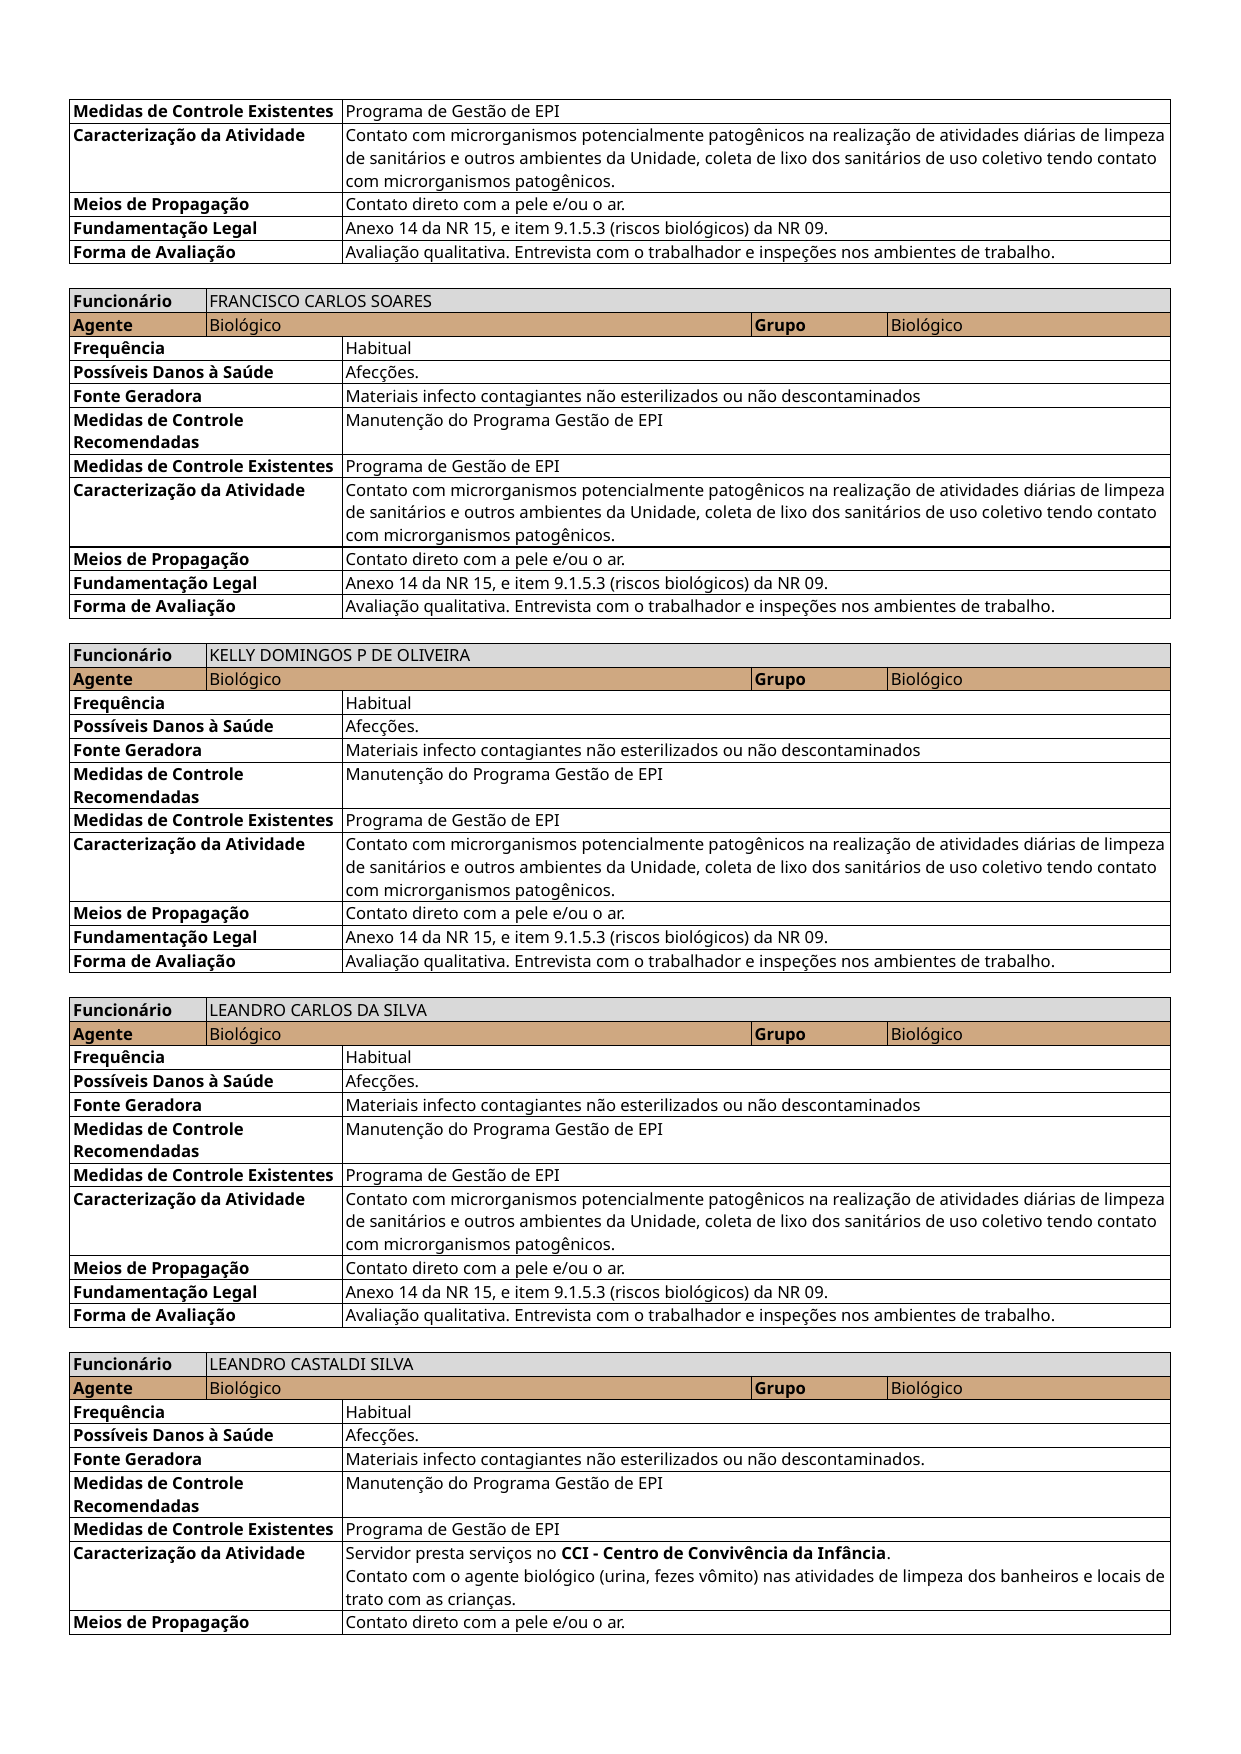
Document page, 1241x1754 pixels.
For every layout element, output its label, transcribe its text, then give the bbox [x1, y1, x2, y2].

table_cell Fundamentação Legal [70, 926, 342, 948]
table_cell Medidas de Controle Recomendadas [70, 1117, 342, 1162]
table_cell Afecções. [343, 1070, 1170, 1092]
table_cell Anexo 14 da NR 15, e item 9.1.5.3 (riscos biológicos) da NR 09. [343, 926, 1170, 948]
table_cell Habitual [343, 1400, 1170, 1423]
table_cell Medidas de Controle Existentes [70, 1164, 342, 1186]
table_header Funcionário [70, 998, 206, 1021]
table_cell Contato com microrganismos potencialmente patogênicos na realização de atividades diárias de limpeza de sanitários e outros ambientes da Unidade, coleta de lixo dos sanitários de uso coletivo tendo contato com microrganismos patogênicos. [343, 1187, 1170, 1255]
table_cell Frequência [70, 1046, 342, 1068]
table_cell Anexo 14 da NR 15, e item 9.1.5.3 (riscos biológicos) da NR 09. [343, 217, 1170, 239]
table_cell Habitual [343, 337, 1170, 359]
table_cell Forma de Avaliação [70, 950, 342, 972]
table_header Funcionário [70, 289, 206, 312]
table_cell Meios de Propagação [70, 193, 342, 216]
table_cell Possíveis Danos à Saúde [70, 361, 342, 383]
table_cell Medidas de Controle Existentes [70, 455, 342, 477]
table_cell Habitual [343, 691, 1170, 714]
table_cell Biológico [888, 313, 1170, 336]
table_cell Meios de Propagação [70, 1611, 342, 1634]
table_cell Manutenção do Programa Gestão de EPI [343, 763, 1170, 808]
table_header Funcionário [70, 1353, 206, 1376]
table_cell Avaliação qualitativa. Entrevista com o trabalhador e inspeções nos ambientes de trabalho. [343, 241, 1170, 263]
table_cell Programa de Gestão de EPI [343, 455, 1170, 477]
table_cell Manutenção do Programa Gestão de EPI [343, 408, 1170, 453]
table_cell Afecções. [343, 361, 1170, 383]
table_cell Anexo 14 da NR 15, e item 9.1.5.3 (riscos biológicos) da NR 09. [343, 1280, 1170, 1303]
table_cell Fonte Geradora [70, 384, 342, 407]
table_header FRANCISCO CARLOS SOARES [207, 289, 1170, 312]
table_cell Medidas de Controle Existentes [70, 1518, 342, 1541]
table_cell Manutenção do Programa Gestão de EPI [343, 1117, 1170, 1162]
table_cell Forma de Avaliação [70, 1304, 342, 1327]
table_header KELLY DOMINGOS P DE OLIVEIRA [207, 644, 1170, 667]
table_cell Fonte Geradora [70, 739, 342, 762]
table_cell Meios de Propagação [70, 902, 342, 925]
table_cell Caracterização da Atividade [70, 478, 342, 546]
table_cell Possíveis Danos à Saúde [70, 1070, 342, 1092]
table_cell Caracterização da Atividade [70, 833, 342, 901]
table_cell Contato com microrganismos potencialmente patogênicos na realização de atividades diárias de limpeza de sanitários e outros ambientes da Unidade, coleta de lixo dos sanitários de uso coletivo tendo contato com microrganismos patogênicos. [343, 478, 1170, 546]
table_header LEANDRO CARLOS DA SILVA [207, 998, 1170, 1021]
table_cell Biológico [207, 1022, 751, 1045]
table_cell Materiais infecto contagiantes não esterilizados ou não descontaminados [343, 739, 1170, 762]
table_cell Biológico [888, 668, 1170, 690]
table_cell Medidas de Controle Recomendadas [70, 763, 342, 808]
table_cell Medidas de Controle Recomendadas [70, 1472, 342, 1517]
table_cell Materiais infecto contagiantes não esterilizados ou não descontaminados [343, 1093, 1170, 1116]
table_cell Fundamentação Legal [70, 217, 342, 239]
table_cell Caracterização da Atividade [70, 1542, 342, 1610]
table_cell Fonte Geradora [70, 1448, 342, 1471]
table_cell Agente [70, 313, 206, 336]
table_cell Avaliação qualitativa. Entrevista com o trabalhador e inspeções nos ambientes de trabalho. [343, 950, 1170, 972]
table_cell Medidas de Controle Recomendadas [70, 408, 342, 453]
table_cell Frequência [70, 691, 342, 714]
table_cell Habitual [343, 1046, 1170, 1068]
table_cell Anexo 14 da NR 15, e item 9.1.5.3 (riscos biológicos) da NR 09. [343, 571, 1170, 594]
table_cell Agente [70, 1022, 206, 1045]
table_cell Programa de Gestão de EPI [343, 100, 1170, 123]
table_cell Agente [70, 1377, 206, 1399]
table_cell Contato direto com a pele e/ou o ar. [343, 1256, 1170, 1279]
table_cell Contato direto com a pele e/ou o ar. [343, 1611, 1170, 1634]
table_cell Materiais infecto contagiantes não esterilizados ou não descontaminados. [343, 1448, 1170, 1471]
table_cell Caracterização da Atividade [70, 1187, 342, 1255]
table_cell Contato com microrganismos potencialmente patogênicos na realização de atividades diárias de limpeza de sanitários e outros ambientes da Unidade, coleta de lixo dos sanitários de uso coletivo tendo contato com microrganismos patogênicos. [343, 124, 1170, 192]
table_cell Biológico [888, 1377, 1170, 1399]
table_cell Contato com microrganismos potencialmente patogênicos na realização de atividades diárias de limpeza de sanitários e outros ambientes da Unidade, coleta de lixo dos sanitários de uso coletivo tendo contato com microrganismos patogênicos. [343, 833, 1170, 901]
table_cell Grupo [752, 668, 887, 690]
table_cell Agente [70, 668, 206, 690]
table_cell Meios de Propagação [70, 548, 342, 570]
table_cell Materiais infecto contagiantes não esterilizados ou não descontaminados [343, 384, 1170, 407]
table_header LEANDRO CASTALDI SILVA [207, 1353, 1170, 1376]
table_header Funcionário [70, 644, 206, 667]
table_cell Biológico [207, 668, 751, 690]
table_cell Avaliação qualitativa. Entrevista com o trabalhador e inspeções nos ambientes de trabalho. [343, 1304, 1170, 1327]
table_cell Grupo [752, 1377, 887, 1399]
table_cell Grupo [752, 313, 887, 336]
table_cell Frequência [70, 337, 342, 359]
table_cell Meios de Propagação [70, 1256, 342, 1279]
table_cell Possíveis Danos à Saúde [70, 715, 342, 738]
table_cell Fundamentação Legal [70, 571, 342, 594]
table_cell Biológico [888, 1022, 1170, 1045]
table_cell Medidas de Controle Existentes [70, 100, 342, 123]
table_cell Avaliação qualitativa. Entrevista com o trabalhador e inspeções nos ambientes de trabalho. [343, 595, 1170, 618]
table_cell Contato direto com a pele e/ou o ar. [343, 548, 1170, 570]
table_cell Contato direto com a pele e/ou o ar. [343, 902, 1170, 925]
table_cell Forma de Avaliação [70, 241, 342, 263]
table_cell Afecções. [343, 1424, 1170, 1447]
table_cell Possíveis Danos à Saúde [70, 1424, 342, 1447]
table_cell Grupo [752, 1022, 887, 1045]
table_cell Fundamentação Legal [70, 1280, 342, 1303]
table_cell Manutenção do Programa Gestão de EPI [343, 1472, 1170, 1517]
table_cell Servidor presta serviços no CCI - Centro de Convivência da Infância. Contato com o agente biológico (urina, fezes vômito) nas atividades de limpeza dos banheiros e locais de trato com as crianças. [343, 1542, 1170, 1610]
table_cell Programa de Gestão de EPI [343, 1518, 1170, 1541]
table_cell Caracterização da Atividade [70, 124, 342, 192]
table_cell Fonte Geradora [70, 1093, 342, 1116]
table_cell Biológico [207, 313, 751, 336]
table_cell Medidas de Controle Existentes [70, 809, 342, 832]
table_cell Forma de Avaliação [70, 595, 342, 618]
table_cell Contato direto com a pele e/ou o ar. [343, 193, 1170, 216]
table_cell Biológico [207, 1377, 751, 1399]
table_cell Programa de Gestão de EPI [343, 809, 1170, 832]
table_cell Afecções. [343, 715, 1170, 738]
table_cell Frequência [70, 1400, 342, 1423]
table_cell Programa de Gestão de EPI [343, 1164, 1170, 1186]
